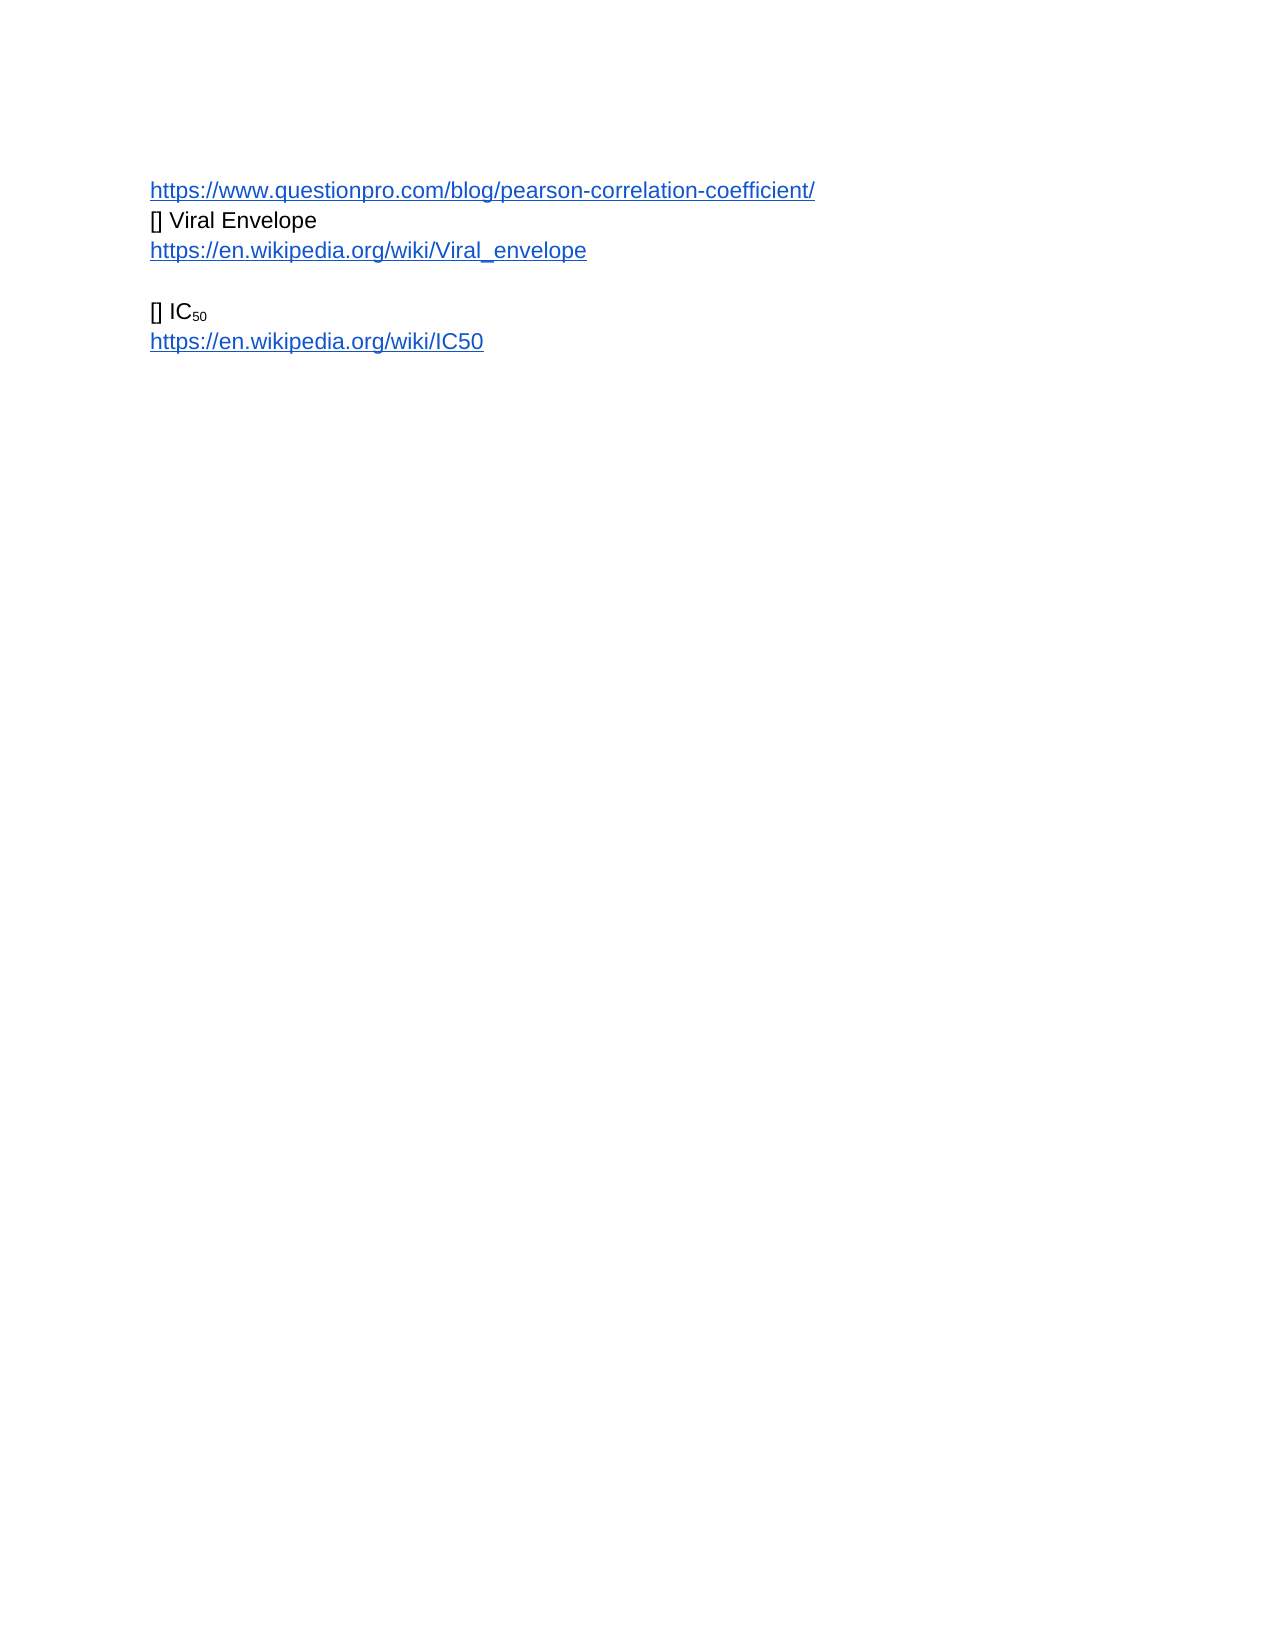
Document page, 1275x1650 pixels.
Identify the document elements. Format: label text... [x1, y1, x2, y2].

text https://en.wikipedia.org/wiki/IC50 [150, 328, 1125, 354]
text [] Viral Envelope [150, 207, 1125, 234]
text https://en.wikipedia.org/wiki/Viral_envelope [150, 237, 1125, 264]
text https://www.questionpro.com/blog/pearson-correlation-coefficient/ [150, 177, 1125, 203]
text [] IC50 [150, 298, 1125, 324]
